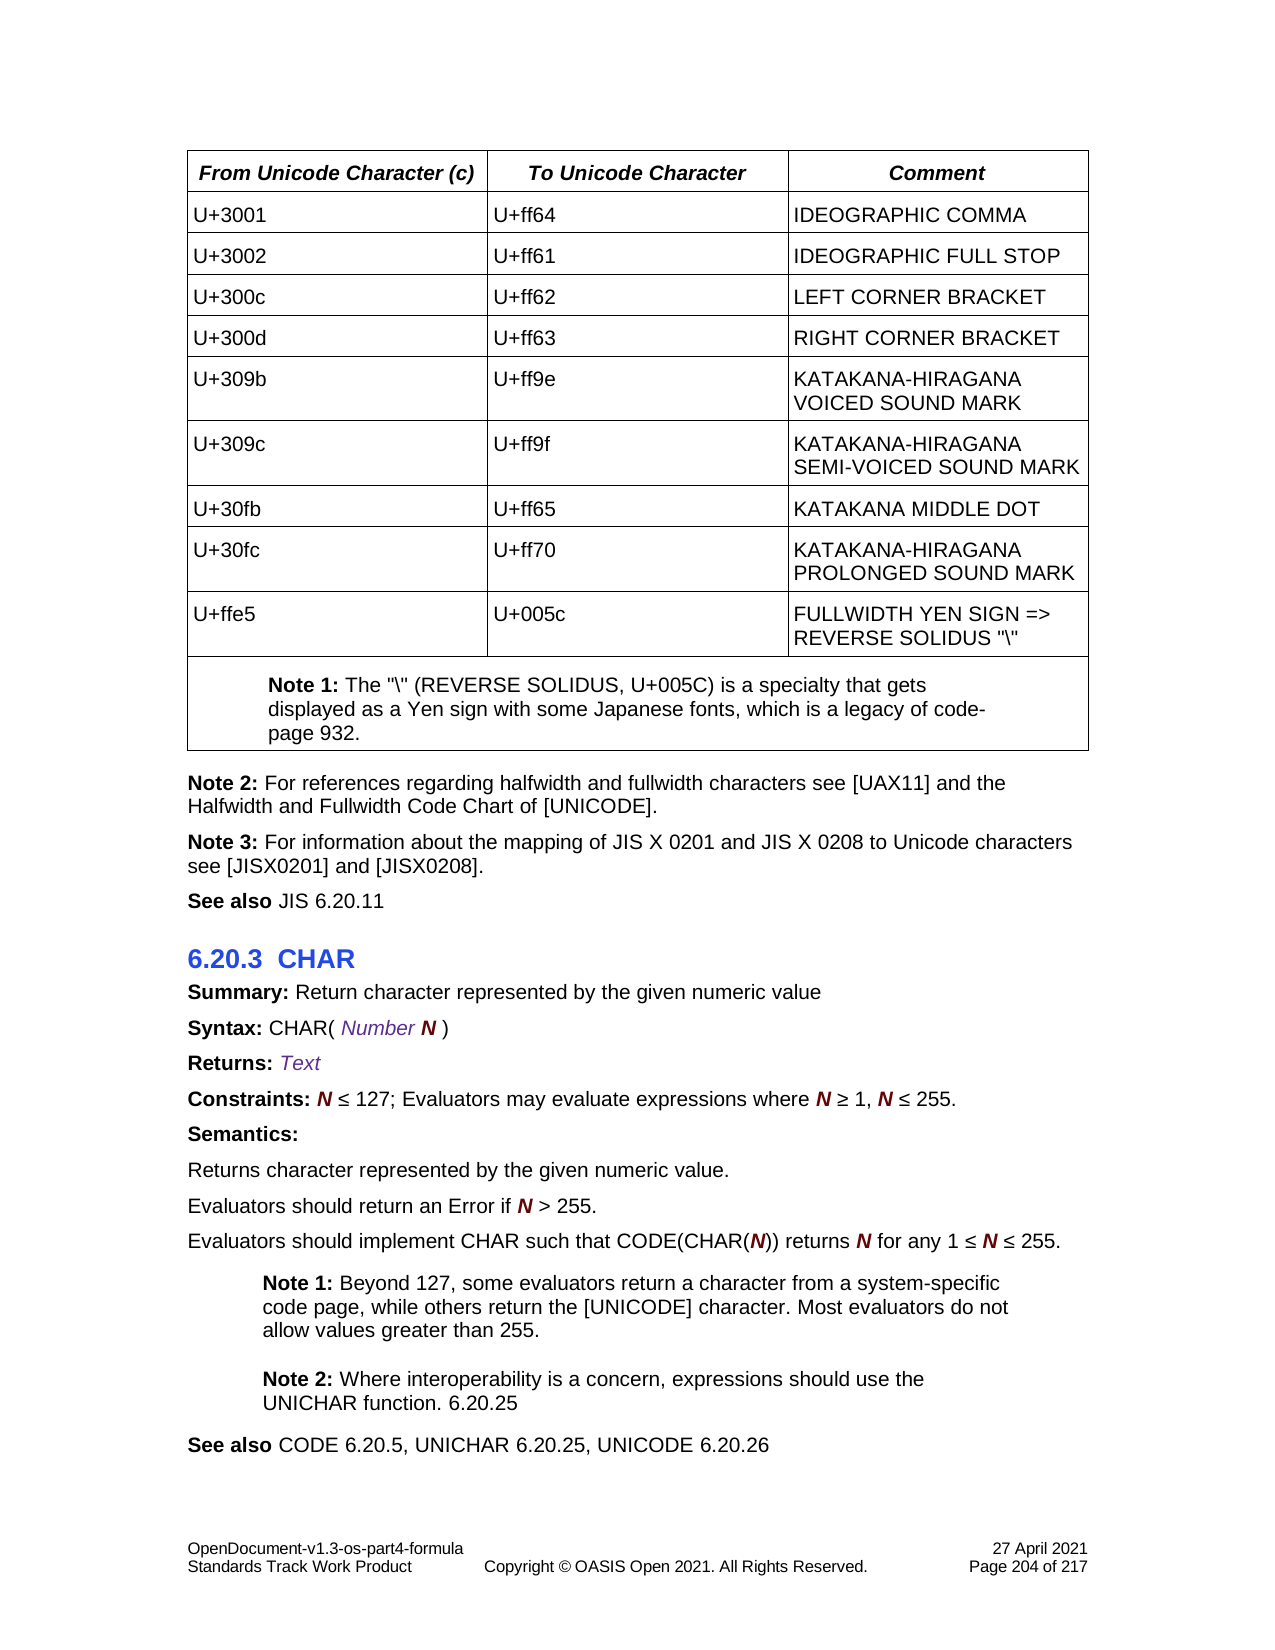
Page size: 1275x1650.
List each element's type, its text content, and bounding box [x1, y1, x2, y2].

table_cell U+309c [188, 421, 487, 485]
text Returns: Text [187, 1052, 1088, 1075]
table_cell U+30fb [188, 486, 487, 526]
subtitle CHAR [187, 944, 1088, 974]
text See also CODE 6.20.5, UNICHAR 6.20.25, UNICODE 6.20.26 [187, 1433, 1088, 1457]
table_cell FULLWIDTH YEN SIGN => REVERSE SOLIDUS "\" [789, 592, 1088, 656]
table_cell U+ff65 [488, 486, 788, 526]
text Evaluators should implement CHAR such that CODE(CHAR(N)) returns N for any 1 ≤ N ≤ 255. [187, 1230, 1088, 1253]
text Note 2: Where interoperability is a concern, expressions should use the UNICHAR function. 6.20.25 [262, 1367, 1013, 1414]
table_cell U+ff70 [488, 527, 788, 591]
text Note 3: For information about the mapping of JIS X 0201 and JIS X 0208 to Unicode characters see [JISX0201] and [JISX0208]. [187, 831, 1088, 878]
text Note 1: Beyond 127, some evaluators return a character from a system-specific code page, while others return the [UNICODE] character. Most evaluators do not allow values greater than 255. [262, 1272, 1013, 1342]
table_cell LEFT CORNER BRACKET [789, 275, 1088, 314]
table_cell U+ff63 [488, 316, 788, 356]
table_header To Unicode Character [488, 151, 788, 191]
text Evaluators should return an Error if N > 255. [187, 1194, 1088, 1218]
text Syntax: CHAR( Number N ) [187, 1016, 1088, 1039]
table_cell KATAKANA MIDDLE DOT [789, 486, 1088, 526]
table_cell U+30fc [188, 527, 487, 591]
table_cell U+ff62 [488, 275, 788, 314]
table_cell KATAKANA-HIRAGANA PROLONGED SOUND MARK [789, 527, 1088, 591]
table_cell U+005c [488, 592, 788, 656]
table_header From Unicode Character (c) [188, 151, 487, 191]
table_cell IDEOGRAPHIC FULL STOP [789, 233, 1088, 273]
table_header Comment [789, 151, 1088, 191]
table_cell U+300d [188, 316, 487, 356]
text Semantics: [187, 1123, 1088, 1146]
text Summary: Return character represented by the given numeric value [187, 980, 1088, 1004]
table_cell RIGHT CORNER BRACKET [789, 316, 1088, 356]
table_cell U+ffe5 [188, 592, 487, 656]
text Constraints: N ≤ 127; Evaluators may evaluate expressions where N ≥ 1, N ≤ 255. [187, 1087, 1088, 1111]
table_cell Note 1: The "\" (REVERSE SOLIDUS, U+005C) is a specialty that gets displayed as a Yen sign with some Japanese fonts, which is a legacy of code-page 932. [188, 657, 1088, 750]
table_cell U+ff61 [488, 233, 788, 273]
table_cell U+ff9f [488, 421, 788, 485]
text Returns character represented by the given numeric value. [187, 1158, 1088, 1182]
table_cell KATAKANA-HIRAGANA SEMI-VOICED SOUND MARK [789, 421, 1088, 485]
table_cell U+300c [188, 275, 487, 314]
table_cell IDEOGRAPHIC COMMA [789, 192, 1088, 232]
table_cell U+309b [188, 357, 487, 420]
text Note 2: For references regarding halfwidth and fullwidth characters see [UAX11] and the Halfwidth and Fullwidth Code Chart of [UNICODE]. [187, 771, 1088, 818]
table_cell KATAKANA-HIRAGANA VOICED SOUND MARK [789, 357, 1088, 420]
text See also JIS 6.20.11 [187, 890, 1088, 913]
table_cell U+3002 [188, 233, 487, 273]
table_cell U+3001 [188, 192, 487, 232]
table_cell U+ff9e [488, 357, 788, 420]
table_cell U+ff64 [488, 192, 788, 232]
